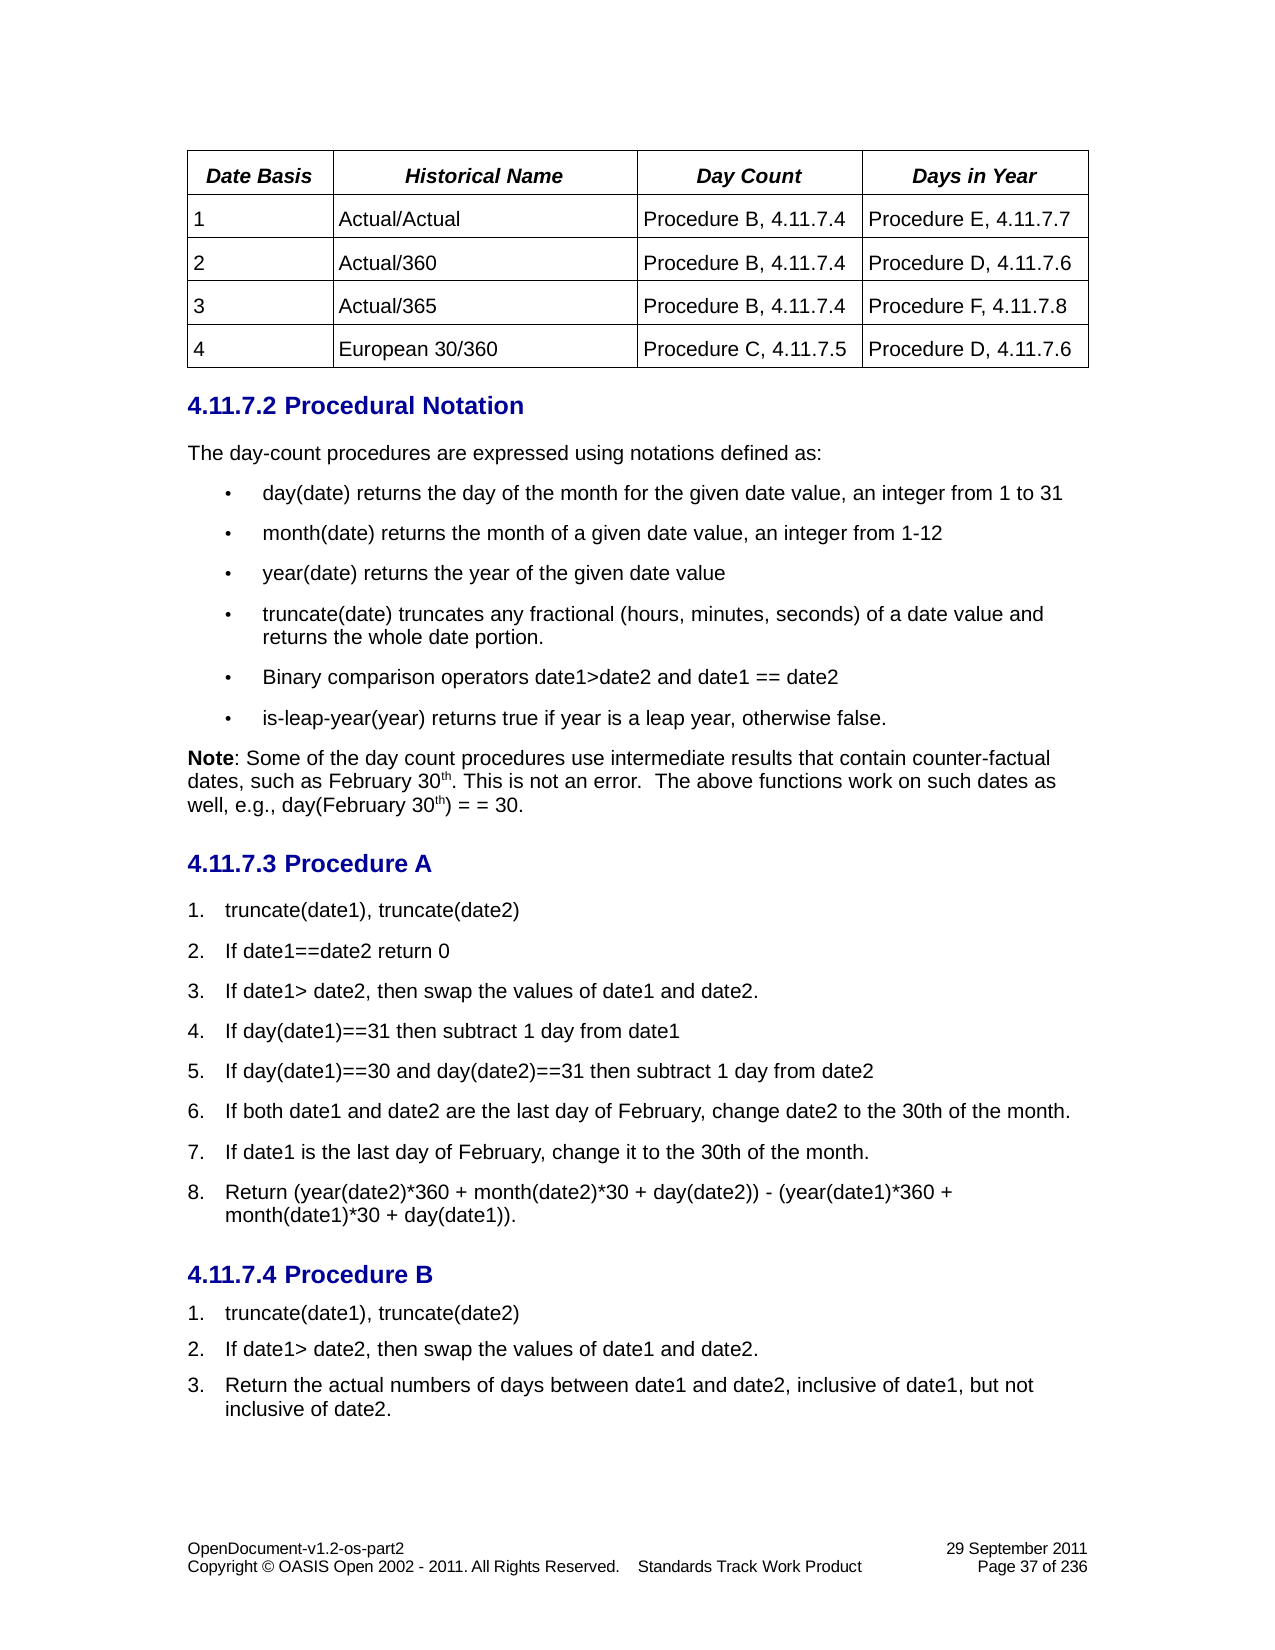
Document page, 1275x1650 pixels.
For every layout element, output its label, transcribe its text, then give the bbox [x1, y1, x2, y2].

text The day-count procedures are expressed using notations defined as: [187, 441, 1088, 465]
table_cell Actual/365 [334, 281, 637, 324]
table_cell Procedure D, 4.11.7.6 [863, 238, 1088, 280]
list truncate(date1), truncate(date2) [187, 899, 1088, 922]
table_header Day Count [638, 151, 862, 193]
list If day(date1)==31 then subtract 1 day from date1 [187, 1019, 1088, 1043]
list month(date) returns the month of a given date value, an integer from 1-12 [225, 522, 1088, 545]
list day(date) returns the day of the month for the given date value, an integer from 1 to 31 [225, 481, 1088, 505]
list truncate(date) truncates any fractional (hours, minutes, seconds) of a date value and returns the whole date portion. [225, 602, 1088, 649]
list If date1> date2, then swap the values of date1 and date2. [187, 1337, 1088, 1361]
list If both date1 and date2 are the last day of February, change date2 to the 30th of the month. [187, 1100, 1088, 1123]
table_header Historical Name [334, 151, 637, 193]
text Note: Some of the day count procedures use intermediate results that contain counter-factual dates, such as February 30th. This is not an error. The above functions work on such dates as well, e.g., day(February 30th) = = 30. [187, 746, 1088, 817]
table_cell Procedure B, 4.11.7.4 [638, 238, 862, 280]
list If date1 is the last day of February, change it to the 30th of the month. [187, 1140, 1088, 1164]
list If date1==date2 return 0 [187, 939, 1088, 963]
table_cell Procedure C, 4.11.7.5 [638, 325, 862, 367]
list If day(date1)==30 and day(date2)==31 then subtract 1 day from date2 [187, 1060, 1088, 1083]
table_header Date Basis [188, 151, 333, 193]
table_header Days in Year [863, 151, 1088, 193]
table_cell Procedure B, 4.11.7.4 [638, 281, 862, 324]
table_cell 2 [188, 238, 333, 280]
table_cell 4 [188, 325, 333, 367]
table_cell Procedure D, 4.11.7.6 [863, 325, 1088, 367]
list If date1> date2, then swap the values of date1 and date2. [187, 979, 1088, 1003]
table_cell Actual/360 [334, 238, 637, 280]
list Return the actual numbers of days between date1 and date2, inclusive of date1, but not inclusive of date2. [187, 1373, 1088, 1421]
subtitle Procedure A [187, 850, 1088, 878]
table_cell Procedure E, 4.11.7.7 [863, 195, 1088, 237]
list year(date) returns the year of the given date value [225, 562, 1088, 585]
list truncate(date1), truncate(date2) [187, 1301, 1088, 1325]
table_cell 3 [188, 281, 333, 324]
list Binary comparison operators date1>date2 and date1 == date2 [225, 666, 1088, 689]
subtitle Procedure B [187, 1261, 1088, 1289]
table_cell 1 [188, 195, 333, 237]
list is-leap-year(year) returns true if year is a leap year, otherwise false. [225, 706, 1088, 729]
table_cell Procedure B, 4.11.7.4 [638, 195, 862, 237]
subtitle Procedural Notation [187, 392, 1088, 420]
table_cell Actual/Actual [334, 195, 637, 237]
list Return (year(date2)*360 + month(date2)*30 + day(date2)) - (year(date1)*360 + month(date1)*30 + day(date1)). [187, 1180, 1088, 1227]
table_cell European 30/360 [334, 325, 637, 367]
table_cell Procedure F, 4.11.7.8 [863, 281, 1088, 324]
